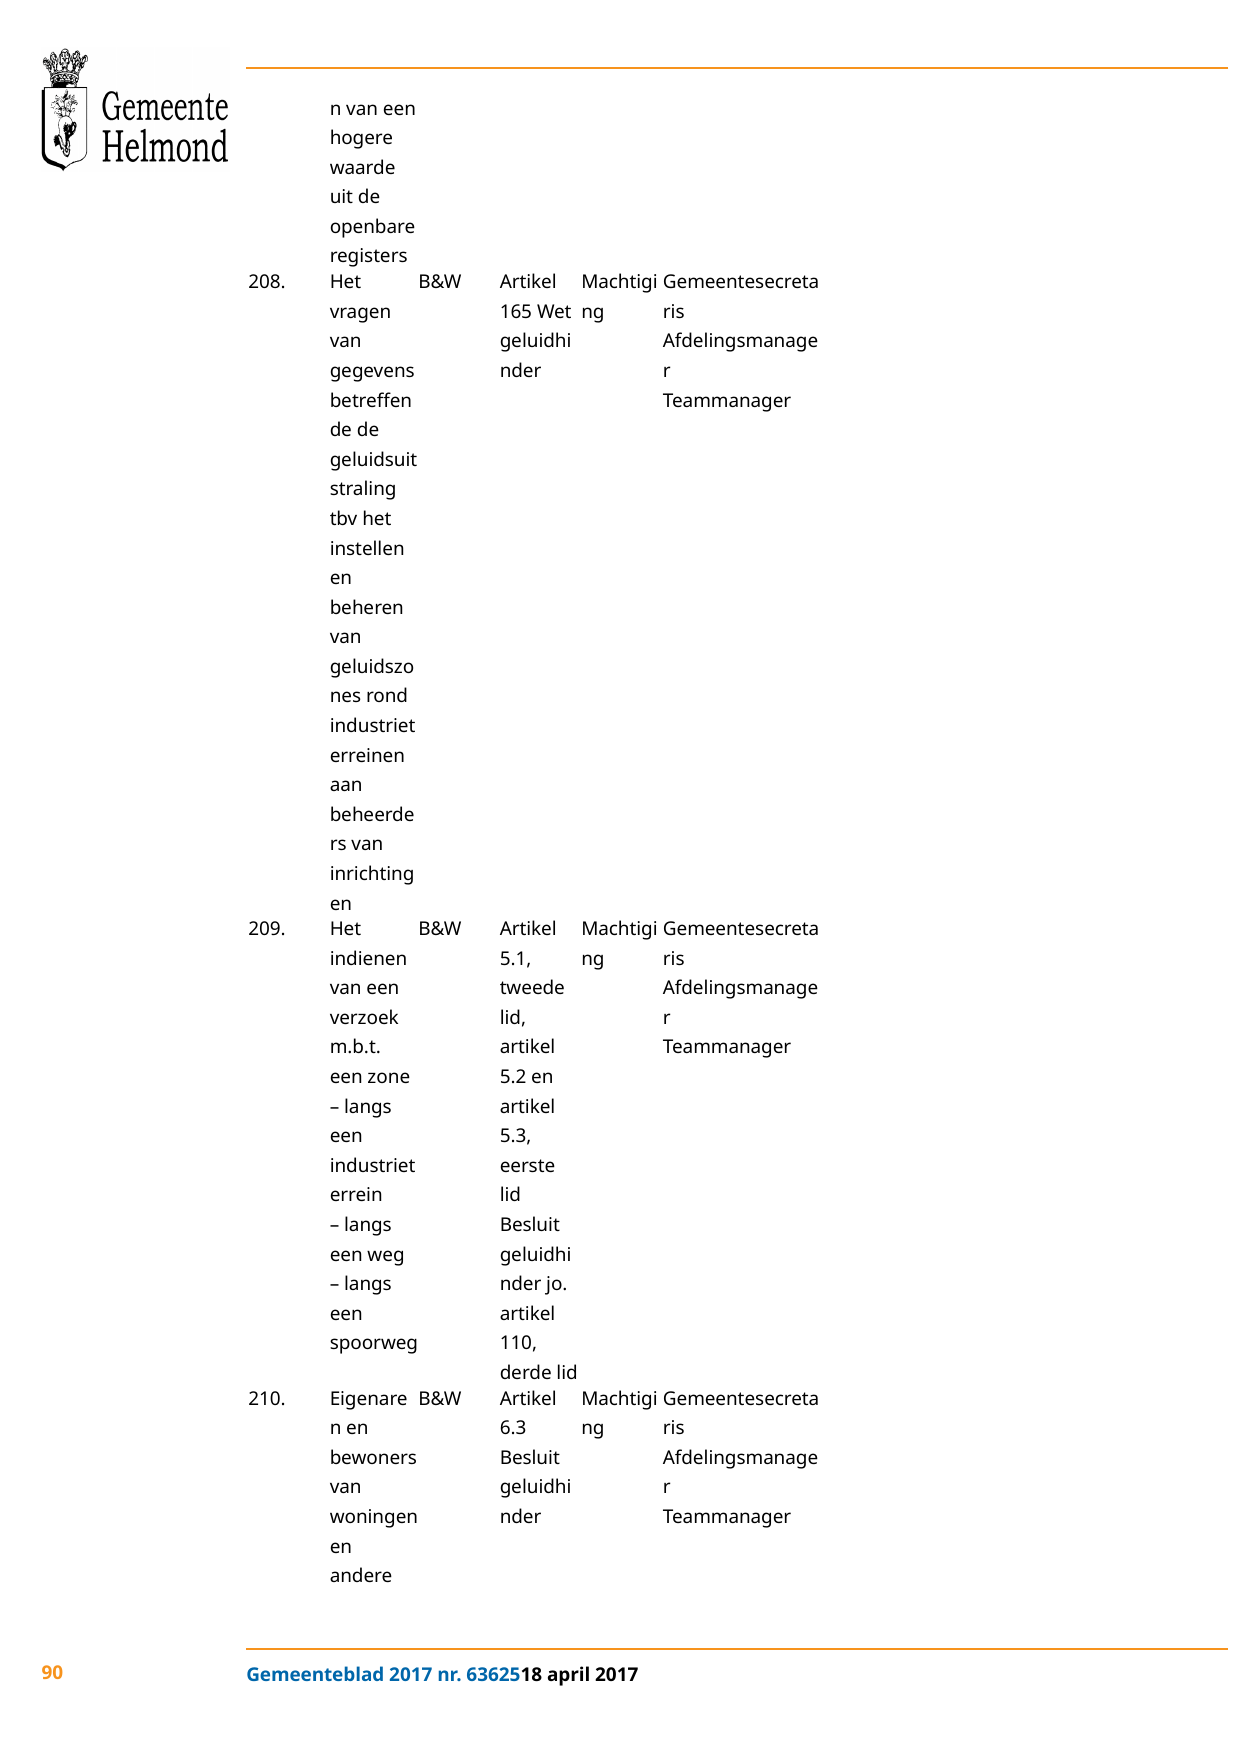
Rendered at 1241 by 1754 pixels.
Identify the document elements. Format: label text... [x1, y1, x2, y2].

table_cell Gemeentesecretaris Afdelingsmanager Teammanager [663, 915, 826, 1385]
table_cell B&W [418, 1385, 499, 1588]
table_cell Gemeentesecretaris Afdelingsmanager Teammanager [663, 269, 826, 915]
table_cell [989, 1385, 1152, 1588]
table_cell [500, 95, 581, 268]
table_cell B&W [418, 269, 499, 915]
table_cell 210. [248, 1385, 329, 1588]
table_cell Eigenaren en bewoners van woningen en andere [330, 1385, 418, 1588]
table_cell Machtiging [581, 269, 663, 915]
table_cell Gemeentesecretaris Afdelingsmanager Teammanager [663, 1385, 826, 1588]
table_cell [826, 269, 989, 915]
table_cell 209. [248, 915, 329, 1385]
table_cell Artikel 165 Wet geluidhinder [500, 269, 581, 915]
table_cell Artikel 6.3 Besluit geluidhinder [500, 1385, 581, 1588]
table_cell B&W [418, 915, 499, 1385]
table_cell [826, 1385, 989, 1588]
table_cell Het indienen van een verzoek m.b.t. een zone – langs een industrieterrein – langs een weg – langs een spoorweg [330, 915, 418, 1385]
table_cell [826, 95, 989, 268]
picture [41, 47, 231, 172]
table_cell [989, 915, 1152, 1385]
table_cell n van een hogere waarde uit de openbare registers [330, 95, 418, 268]
table_cell Het vragen van gegevens betreffende de geluidsuitstraling tbv het instellen en beheren van geluidszones rond industrieterreinen aan beheerders van inrichtingen [330, 269, 418, 915]
table_cell Machtiging [581, 1385, 663, 1588]
table_cell [989, 95, 1152, 268]
table_cell Artikel 5.1, tweede lid, artikel 5.2 en artikel 5.3, eerste lid Besluit geluidhinder jo. artikel 110, derde lid [500, 915, 581, 1385]
table_cell Machtiging [581, 915, 663, 1385]
table_cell 208. [248, 269, 329, 915]
table_cell [581, 95, 663, 268]
table_cell [418, 95, 499, 268]
table_cell [826, 915, 989, 1385]
table_cell [989, 269, 1152, 915]
table_cell [663, 95, 826, 268]
table_cell [248, 95, 329, 268]
